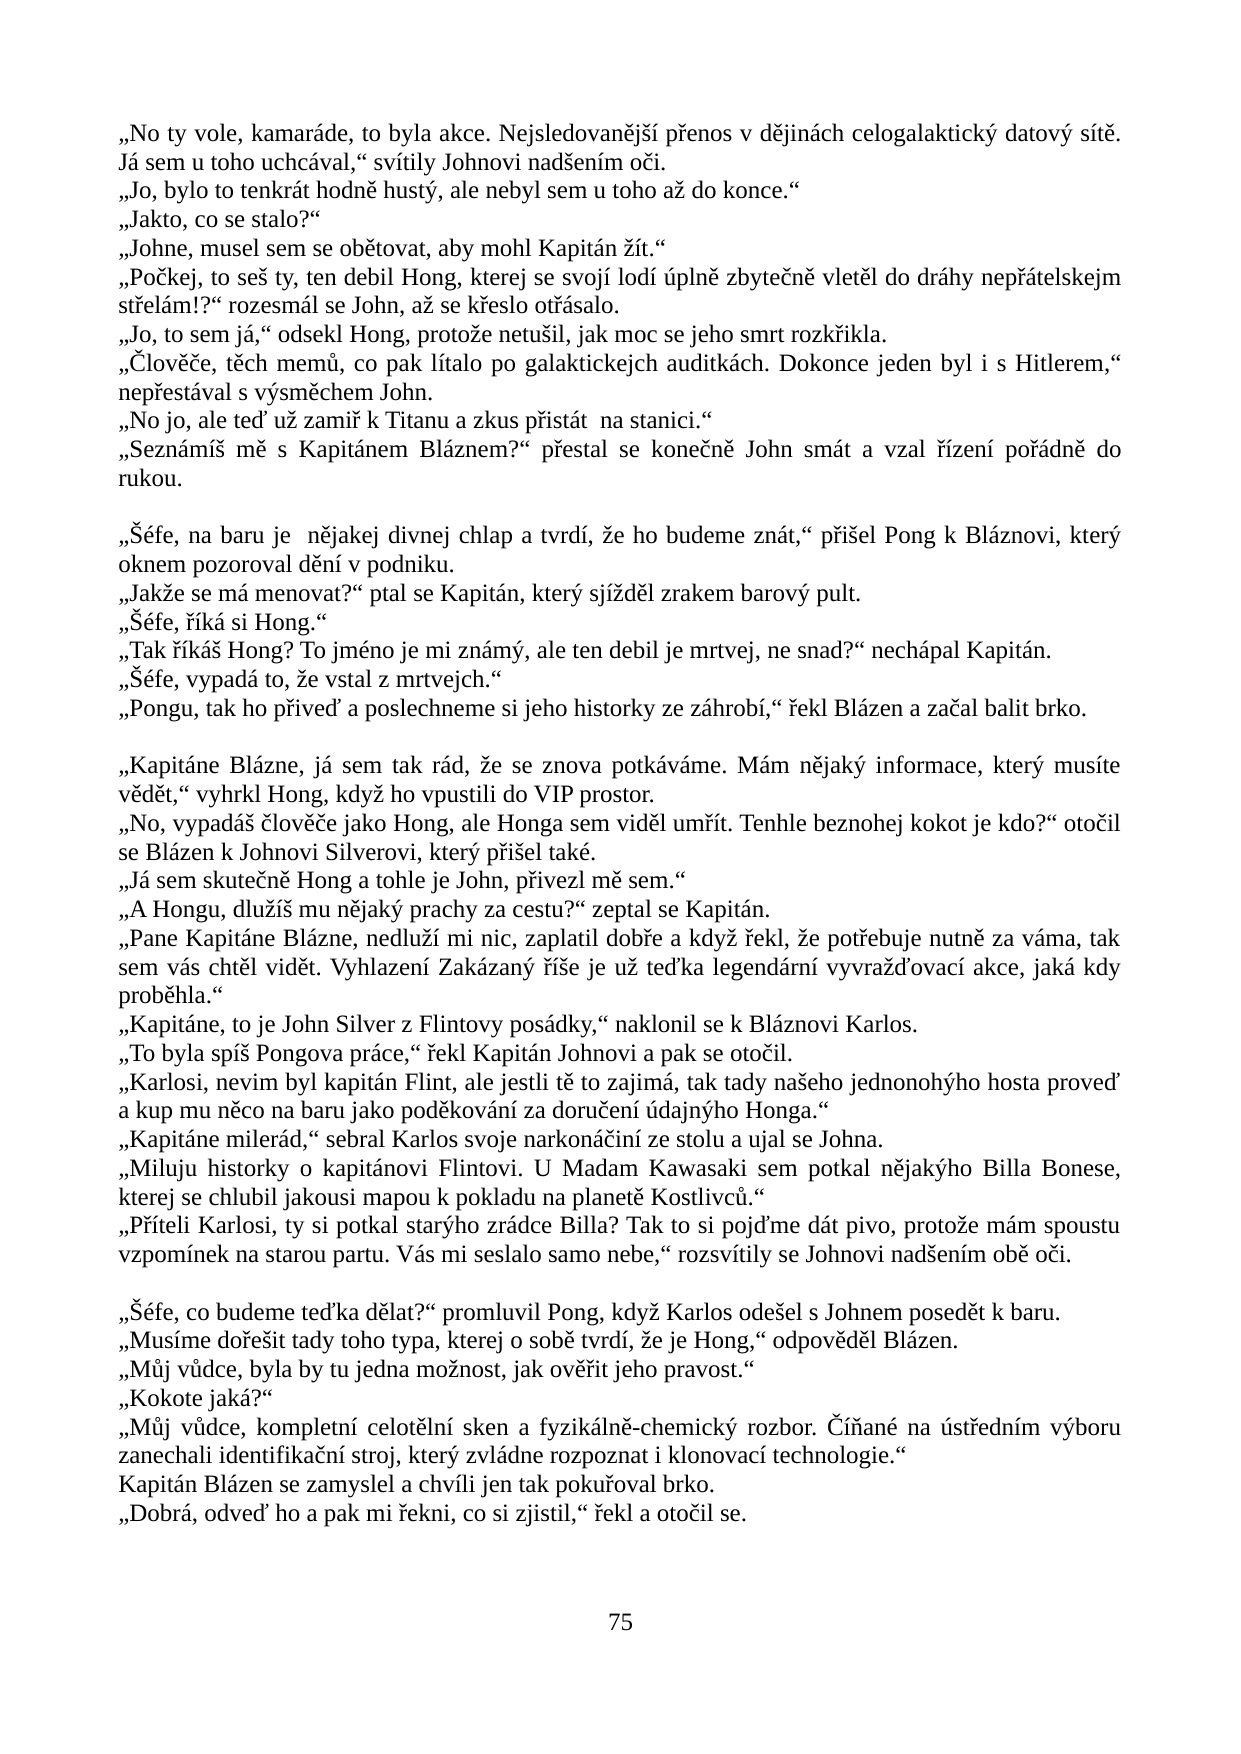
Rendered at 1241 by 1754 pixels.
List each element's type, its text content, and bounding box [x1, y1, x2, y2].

text „Jo, to sem já,“ odsekl Hong, protože netušil, jak moc se jeho smrt rozkřikla. [118, 319, 1122, 348]
text „Šéfe, vypadá to, že vstal z mrtvejch.“ [118, 664, 1122, 693]
text „Můj vůdce, kompletní celotělní sken a fyzikálně-chemický rozbor. Číňané na ústředním výboru zanechali identifikační stroj, který zvládne rozpoznat i klonovací technologie.“ [118, 1412, 1122, 1469]
text „Karlosi, nevim byl kapitán Flint, ale jestli tě to zajimá, tak tady našeho jednonohýho hosta proveď a kup mu něco na baru jako poděkování za doručení údajnýho Honga.“ [118, 1067, 1122, 1124]
text Kapitán Blázen se zamyslel a chvíli jen tak pokuřoval brko. [118, 1469, 1122, 1498]
text „Šéfe, říká si Hong.“ [118, 607, 1122, 636]
text „Jakže se má menovat?“ ptal se Kapitán, který sjížděl zrakem barový pult. [118, 578, 1122, 607]
text „Kokote jaká?“ [118, 1383, 1122, 1412]
text „Pongu, tak ho přiveď a poslechneme si jeho historky ze záhrobí,“ řekl Blázen a začal balit brko. [118, 693, 1122, 722]
text „Tak říkáš Hong? To jméno je mi známý, ale ten debil je mrtvej, ne snad?“ nechápal Kapitán. [118, 636, 1122, 664]
text „Člověče, těch memů, co pak lítalo po galaktickejch auditkách. Dokonce jeden byl i s Hitlerem,“ nepřestával s výsměchem John. [118, 348, 1122, 406]
text „Příteli Karlosi, ty si potkal starýho zrádce Billa? Tak to si pojďme dát pivo, protože mám spoustu vzpomínek na starou partu. Vás mi seslalo samo nebe,“ rozsvítily se Johnovi nadšením obě oči. [118, 1211, 1122, 1268]
text „Šéfe, na baru je nějakej divnej chlap a tvrdí, že ho budeme znát,“ přišel Pong k Bláznovi, který oknem pozoroval dění v podniku. [118, 521, 1122, 578]
text „No, vypadáš člověče jako Hong, ale Honga sem viděl umřít. Tenhle beznohej kokot je kdo?“ otočil se Blázen k Johnovi Silverovi, který přišel také. [118, 808, 1122, 866]
text „No jo, ale teď už zamiř k Titanu a zkus přistát na stanici.“ [118, 406, 1122, 434]
text „Seznámíš mě s Kapitánem Bláznem?“ přestal se konečně John smát a vzal řízení pořádně do rukou. [118, 434, 1122, 492]
text „Kapitáne Blázne, já sem tak rád, že se znova potkáváme. Mám nějaký informace, který musíte vědět,“ vyhrkl Hong, když ho vpustili do VIP prostor. [118, 751, 1122, 808]
text „Jo, bylo to tenkrát hodně hustý, ale nebyl sem u toho až do konce.“ [118, 176, 1122, 204]
text „Kapitáne, to je John Silver z Flintovy posádky,“ naklonil se k Bláznovi Karlos. [118, 1009, 1122, 1038]
text „Pane Kapitáne Blázne, nedluží mi nic, zaplatil dobře a když řekl, že potřebuje nutně za váma, tak sem vás chtěl vidět. Vyhlazení Zakázaný říše je už teďka legendární vyvražďovací akce, jaká kdy proběhla.“ [118, 923, 1122, 1009]
text „Počkej, to seš ty, ten debil Hong, kterej se svojí lodí úplně zbytečně vletěl do dráhy nepřátelskejm střelám!?“ rozesmál se John, až se křeslo otřásalo. [118, 262, 1122, 319]
text „To byla spíš Pongova práce,“ řekl Kapitán Johnovi a pak se otočil. [118, 1038, 1122, 1067]
text „Šéfe, co budeme teďka dělat?“ promluvil Pong, když Karlos odešel s Johnem posedět k baru. [118, 1297, 1122, 1326]
text „Johne, musel sem se obětovat, aby mohl Kapitán žít.“ [118, 233, 1122, 262]
text „Miluju historky o kapitánovi Flintovi. U Madam Kawasaki sem potkal nějakýho Billa Bonese, kterej se chlubil jakousi mapou k pokladu na planetě Kostlivců.“ [118, 1153, 1122, 1211]
text „Dobrá, odveď ho a pak mi řekni, co si zjistil,“ řekl a otočil se. [118, 1498, 1122, 1527]
text „Můj vůdce, byla by tu jedna možnost, jak ověřit jeho pravost.“ [118, 1354, 1122, 1383]
text „Jakto, co se stalo?“ [118, 204, 1122, 233]
text „No ty vole, kamaráde, to byla akce. Nejsledovanější přenos v dějinách celogalaktický datový sítě. Já sem u toho uchcával,“ svítily Johnovi nadšením oči. [118, 118, 1122, 176]
text „A Hongu, dlužíš mu nějaký prachy za cestu?“ zeptal se Kapitán. [118, 894, 1122, 923]
text „Já sem skutečně Hong a tohle je John, přivezl mě sem.“ [118, 866, 1122, 894]
text „Musíme dořešit tady toho typa, kterej o sobě tvrdí, že je Hong,“ odpověděl Blázen. [118, 1326, 1122, 1354]
text „Kapitáne milerád,“ sebral Karlos svoje narkonáčiní ze stolu a ujal se Johna. [118, 1124, 1122, 1153]
